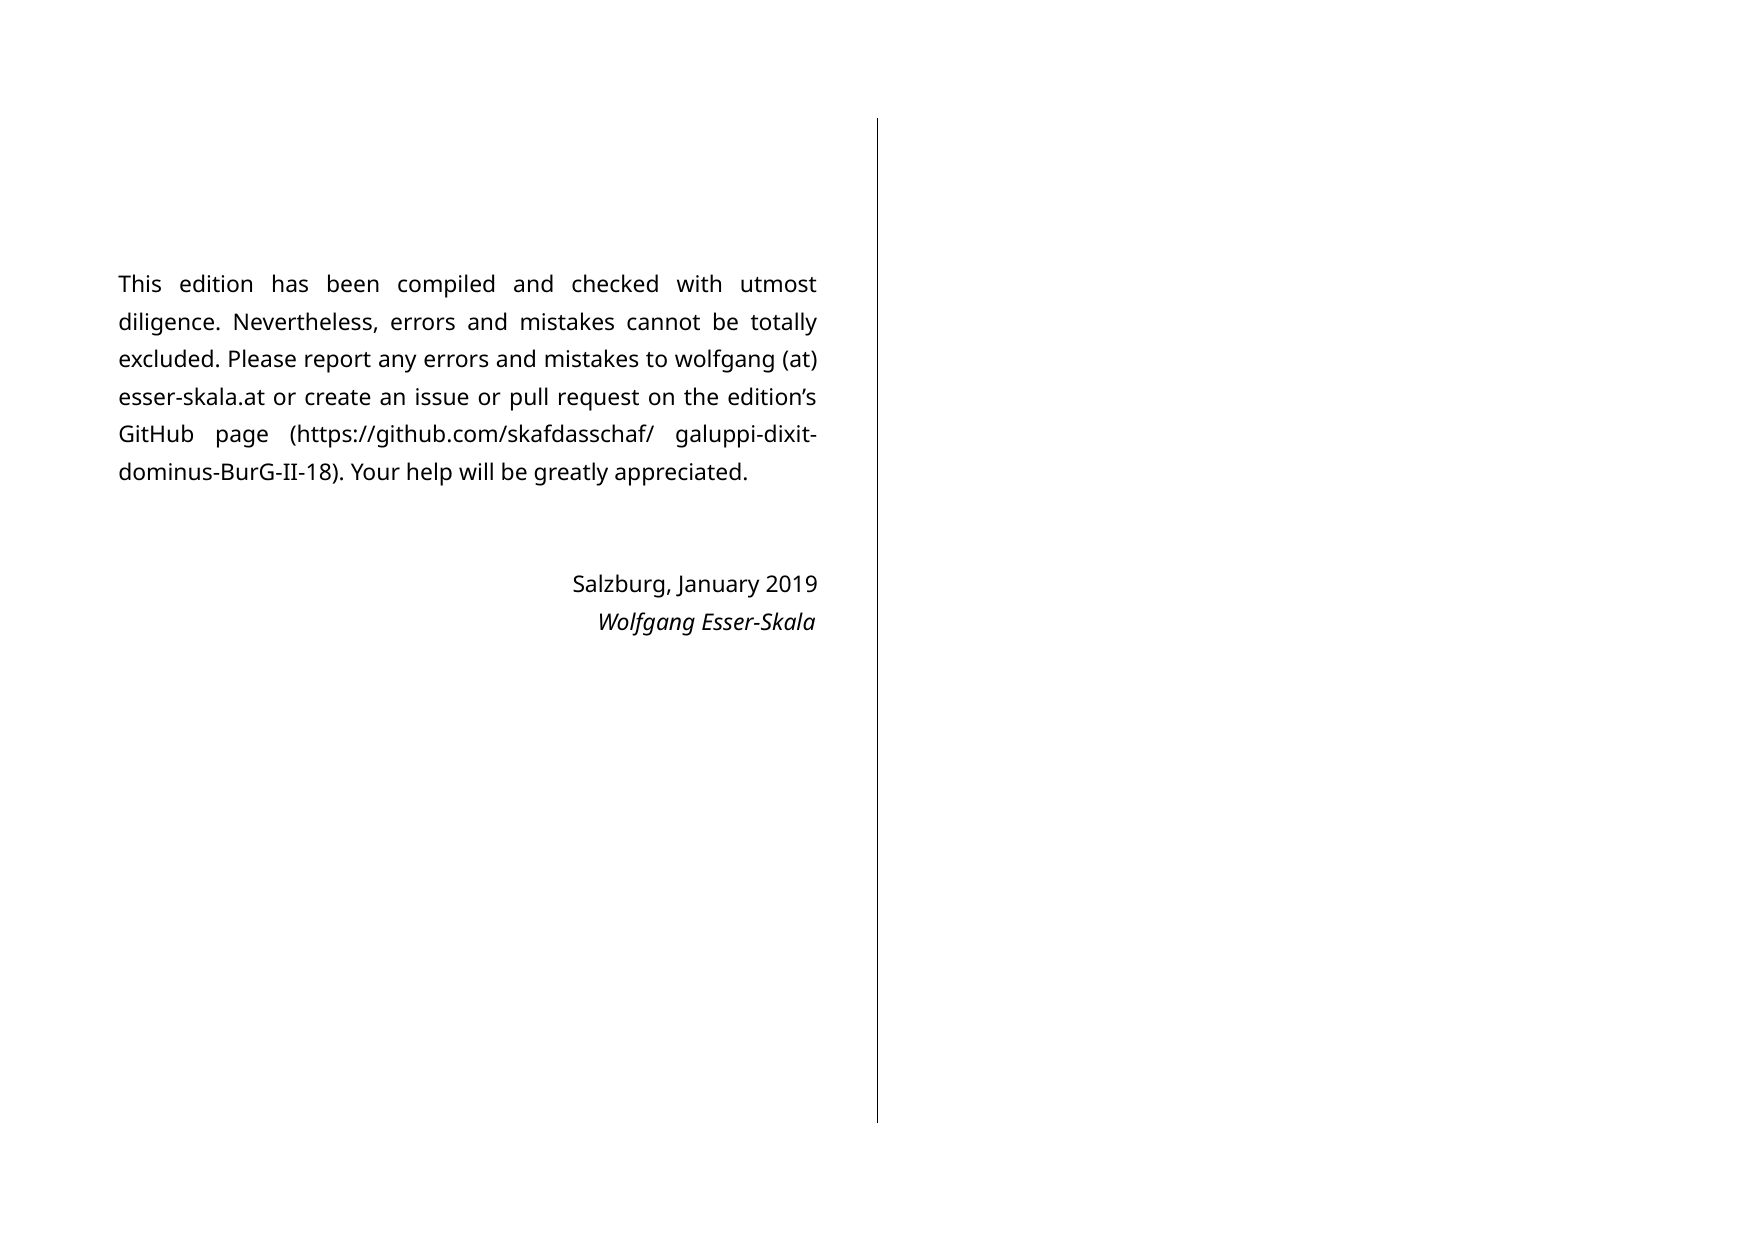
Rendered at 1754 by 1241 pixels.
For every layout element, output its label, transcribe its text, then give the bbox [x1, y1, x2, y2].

text This edition has been compiled and checked with utmost diligence. Nevertheless, errors and mistakes cannot be totally excluded. Please report any errors and mistakes to wolfgang (at) esser-skala.at or create an issue or pull request on the edition’s GitHub page (https://github.com/skafdasschaf/ galuppi-dixit-dominus-BurG-II-18). Your help will be greatly appreciated. [118, 268, 818, 487]
text [118, 118, 818, 262]
text Salzburg, January 2019 Wolfgang Esser-Skala [118, 568, 818, 637]
